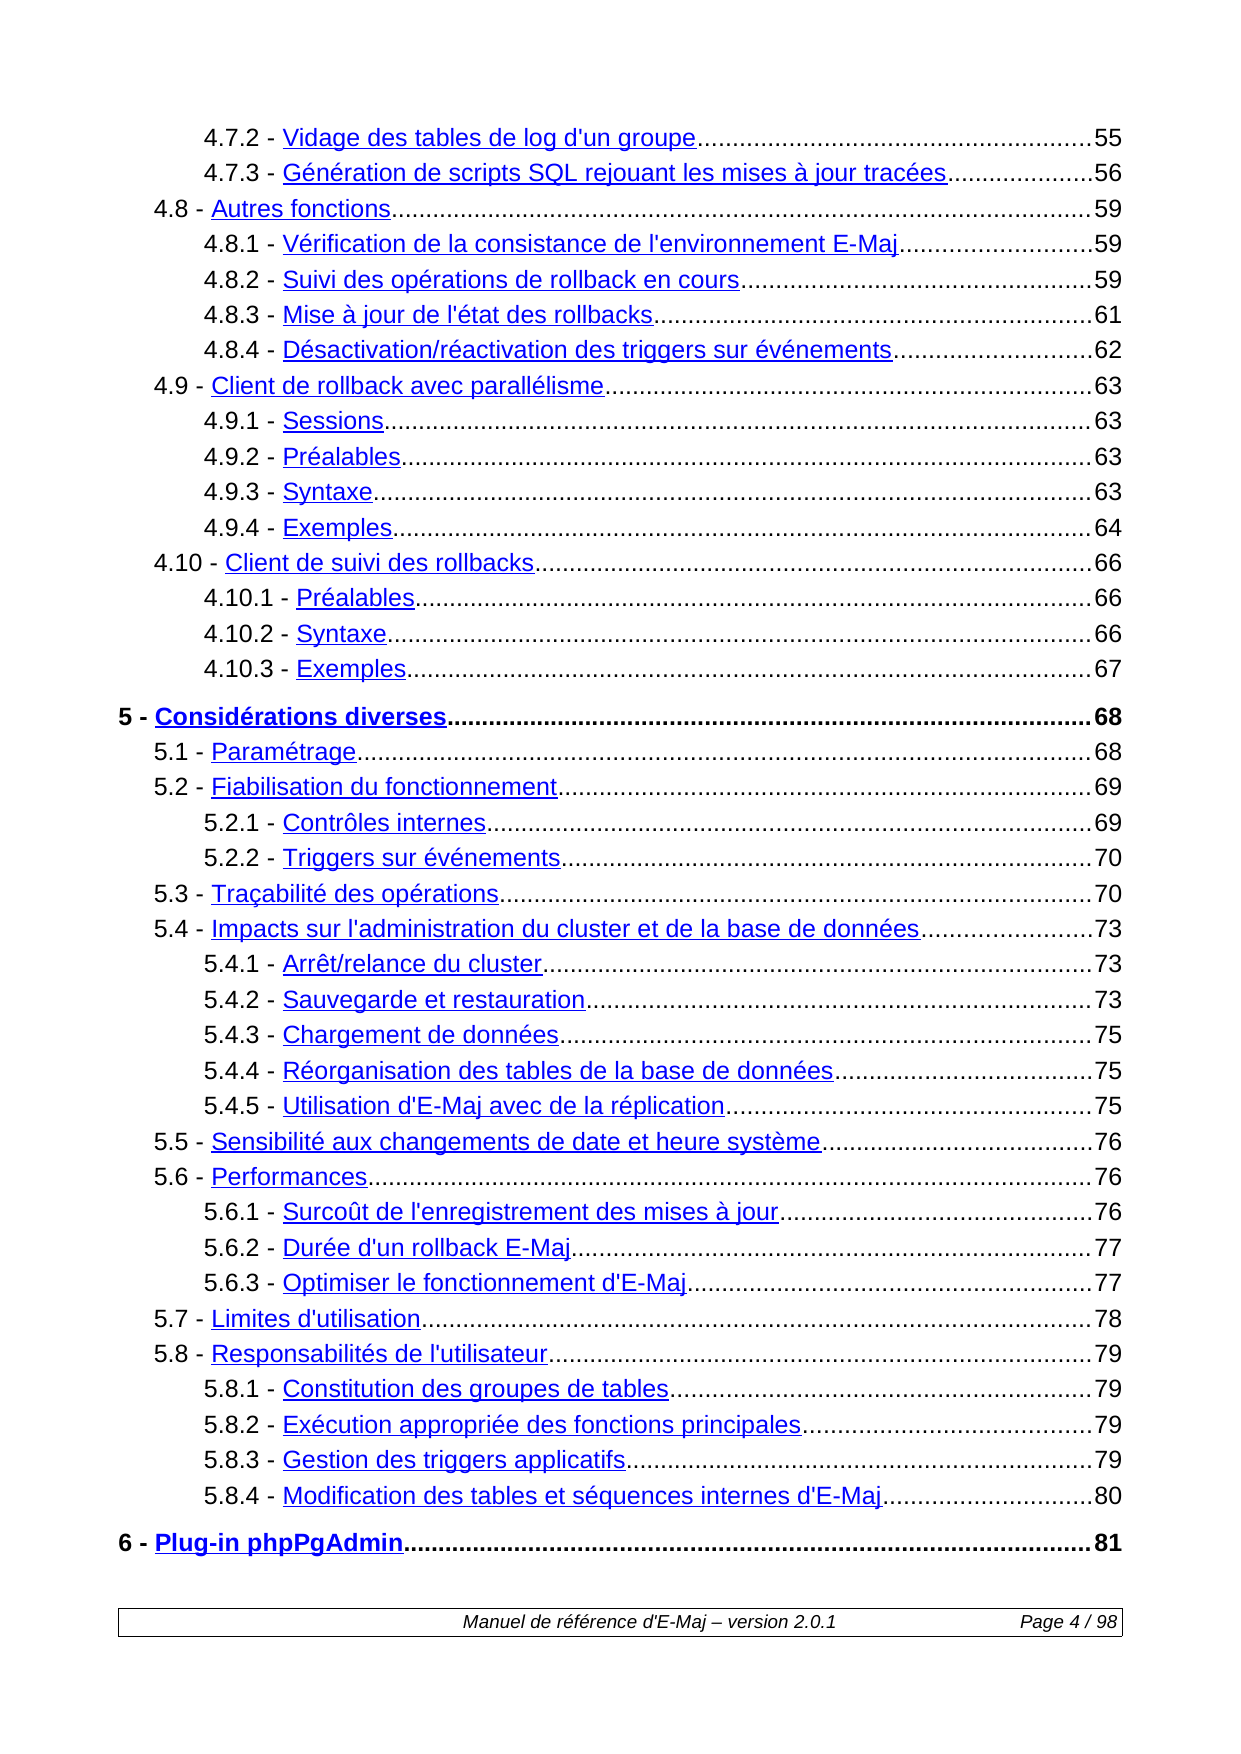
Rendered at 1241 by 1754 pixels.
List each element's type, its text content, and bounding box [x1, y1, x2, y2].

text 4.9.2 - Préalables 63 [168, 437, 1122, 472]
text 5.7 - Limites d'utilisation 78 [118, 1299, 1122, 1334]
text 4.10.1 - Préalables 66 [168, 578, 1122, 614]
text 5.5 - Sensibilité aux changements de date et heure système 76 [118, 1122, 1122, 1157]
text 5 - Considérations diverses 68 [118, 697, 1122, 732]
text 5.3 - Traçabilité des opérations 70 [118, 874, 1122, 909]
text 5.6.2 - Durée d'un rollback E-Maj 77 [168, 1228, 1122, 1263]
text 5.4.4 - Réorganisation des tables de la base de données 75 [168, 1051, 1122, 1086]
text 4.7.2 - Vidage des tables de log d'un groupe 55 [168, 118, 1122, 153]
text 5.8.3 - Gestion des triggers applicatifs 79 [168, 1440, 1122, 1476]
text 4.8.1 - Vérification de la consistance de l'environnement E-Maj 59 [168, 224, 1122, 260]
text 5.4.3 - Chargement de données 75 [168, 1015, 1122, 1051]
text 4.10 - Client de suivi des rollbacks 66 [118, 543, 1122, 578]
text 5.1 - Paramétrage 68 [118, 732, 1122, 767]
text 5.8.2 - Exécution appropriée des fonctions principales 79 [168, 1405, 1122, 1440]
text 5.6.3 - Optimiser le fonctionnement d'E-Maj 77 [168, 1263, 1122, 1299]
text 5.8.1 - Constitution des groupes de tables 79 [168, 1369, 1122, 1405]
text 5.8 - Responsabilités de l'utilisateur 79 [118, 1334, 1122, 1369]
text 6 - Plug-in phpPgAdmin 81 [118, 1523, 1122, 1558]
text 5.6.1 - Surcoût de l'enregistrement des mises à jour 76 [168, 1192, 1122, 1228]
text 4.8.3 - Mise à jour de l'état des rollbacks 61 [168, 295, 1122, 331]
text 4.8.4 - Désactivation/réactivation des triggers sur événements 62 [168, 331, 1122, 366]
text 4.10.2 - Syntaxe 66 [168, 614, 1122, 649]
text 4.8.2 - Suivi des opérations de rollback en cours 59 [168, 260, 1122, 295]
text 4.7.3 - Génération de scripts SQL rejouant les mises à jour tracées 56 [168, 153, 1122, 189]
text 5.8.4 - Modification des tables et séquences internes d'E-Maj 80 [168, 1476, 1122, 1511]
text 4.9.1 - Sessions 63 [168, 401, 1122, 437]
text 4.10.3 - Exemples 67 [168, 649, 1122, 685]
text 5.2.2 - Triggers sur événements 70 [168, 838, 1122, 874]
text 5.4.2 - Sauvegarde et restauration 73 [168, 980, 1122, 1015]
text 5.2 - Fiabilisation du fonctionnement 69 [118, 767, 1122, 803]
text 5.4 - Impacts sur l'administration du cluster et de la base de données 73 [118, 909, 1122, 944]
text 5.6 - Performances 76 [118, 1157, 1122, 1192]
text 4.9 - Client de rollback avec parallélisme 63 [118, 366, 1122, 401]
text 5.4.1 - Arrêt/relance du cluster 73 [168, 944, 1122, 980]
text 5.2.1 - Contrôles internes 69 [168, 803, 1122, 838]
text 4.9.3 - Syntaxe 63 [168, 472, 1122, 508]
text 5.4.5 - Utilisation d'E-Maj avec de la réplication 75 [168, 1086, 1122, 1122]
text 4.8 - Autres fonctions 59 [118, 189, 1122, 224]
text 4.9.4 - Exemples 64 [168, 508, 1122, 543]
